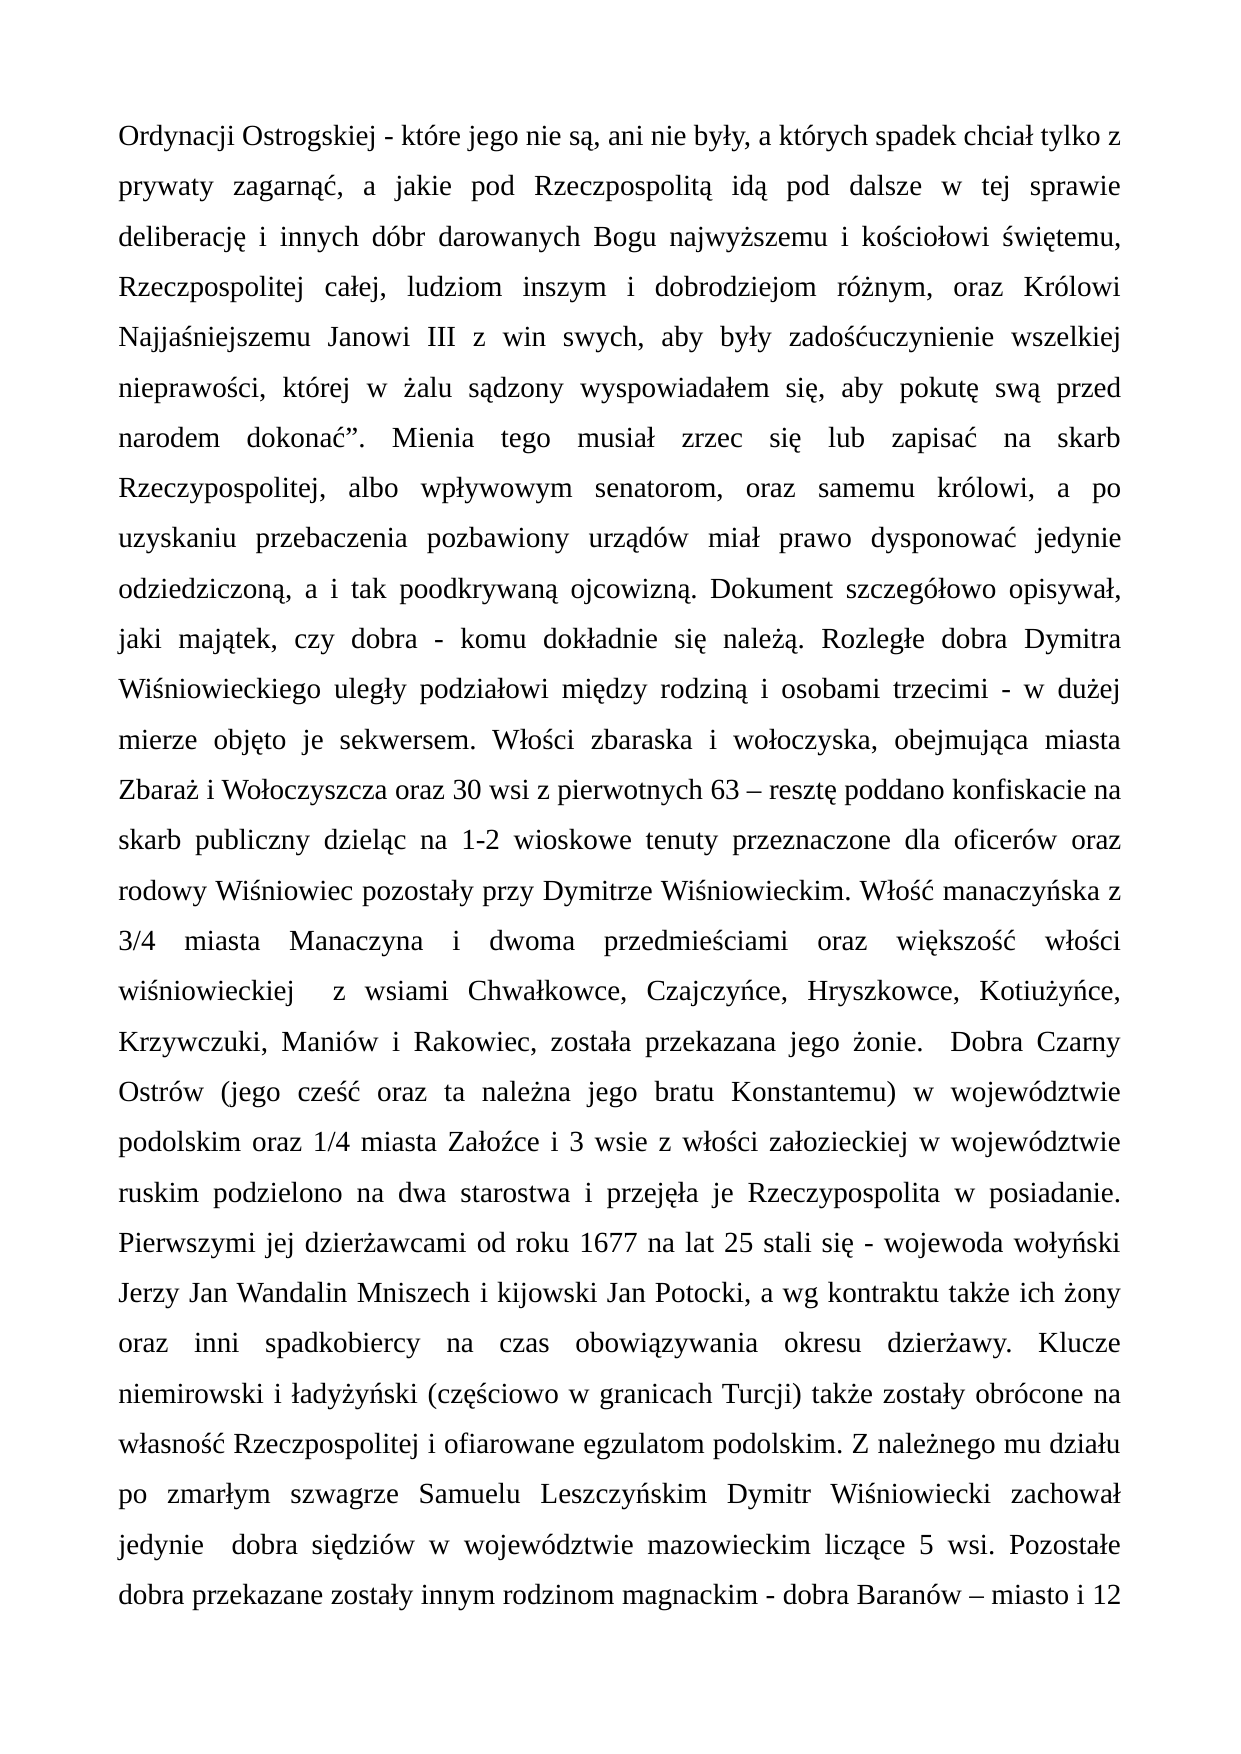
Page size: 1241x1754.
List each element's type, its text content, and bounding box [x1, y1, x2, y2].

text Ordynacji Ostrogskiej - które jego nie są, ani nie były, a których spadek chciał tylko z prywaty zagarnąć, a jakie pod Rzeczpospolitą idą pod dalsze w tej sprawie deliberację i innych dóbr darowanych Bogu najwyższemu i kościołowi świętemu, Rzeczpospolitej całej, ludziom inszym i dobrodziejom różnym, oraz Królowi Najjaśniejszemu Janowi III z win swych, aby były zadośćuczynienie wszelkiej nieprawości, której w żalu sądzony wyspowiadałem się, aby pokutę swą przed narodem dokonać”. Mienia tego musiał zrzec się lub zapisać na skarb Rzeczypospolitej, albo wpływowym senatorom, oraz samemu królowi, a po uzyskaniu przebaczenia pozbawiony urządów miał prawo dysponować jedynie odziedziczoną, a i tak poodkrywaną ojcowizną. Dokument szczegółowo opisywał, jaki majątek, czy dobra - komu dokładnie się należą. Rozległe dobra Dymitra Wiśniowieckiego uległy podziałowi między rodziną i osobami trzecimi - w dużej mierze objęto je sekwersem. Włości zbaraska i wołoczyska, obejmująca miasta Zbaraż i Wołoczyszcza oraz 30 wsi z pierwotnych 63 – resztę poddano konfiskacie na skarb publiczny dzieląc na 1-2 wioskowe tenuty przeznaczone dla oficerów oraz rodowy Wiśniowiec pozostały przy Dymitrze Wiśniowieckim. Włość manaczyńska z 3/4 miasta Manaczyna i dwoma przedmieściami oraz większość włości wiśniowieckiej z wsiami Chwałkowce, Czajczyńce, Hryszkowce, Kotiużyńce, Krzywczuki, Maniów i Rakowiec, została przekazana jego żonie. Dobra Czarny Ostrów (jego cześć oraz ta należna jego bratu Konstantemu) w województwie podolskim oraz 1/4 miasta Załoźce i 3 wsie z włości załozieckiej w województwie ruskim podzielono na dwa starostwa i przejęła je Rzeczypospolita w posiadanie. Pierwszymi jej dzierżawcami od roku 1677 na lat 25 stali się - wojewoda wołyński Jerzy Jan Wandalin Mniszech i kijowski Jan Potocki, a wg kontraktu także ich żony oraz inni spadkobiercy na czas obowiązywania okresu dzierżawy. Klucze niemirowski i ładyżyński (częściowo w granicach Turcji) także zostały obrócone na własność Rzeczpospolitej i ofiarowane egzulatom podolskim. Z należnego mu działu po zmarłym szwagrze Samuelu Leszczyńskim Dymitr Wiśniowiecki zachował jedynie dobra siędziów w województwie mazowieckim liczące 5 wsi. Pozostałe dobra przekazane zostały innym rodzinom magnackim - dobra Baranów – miasto i 12 [118, 118, 1122, 1611]
